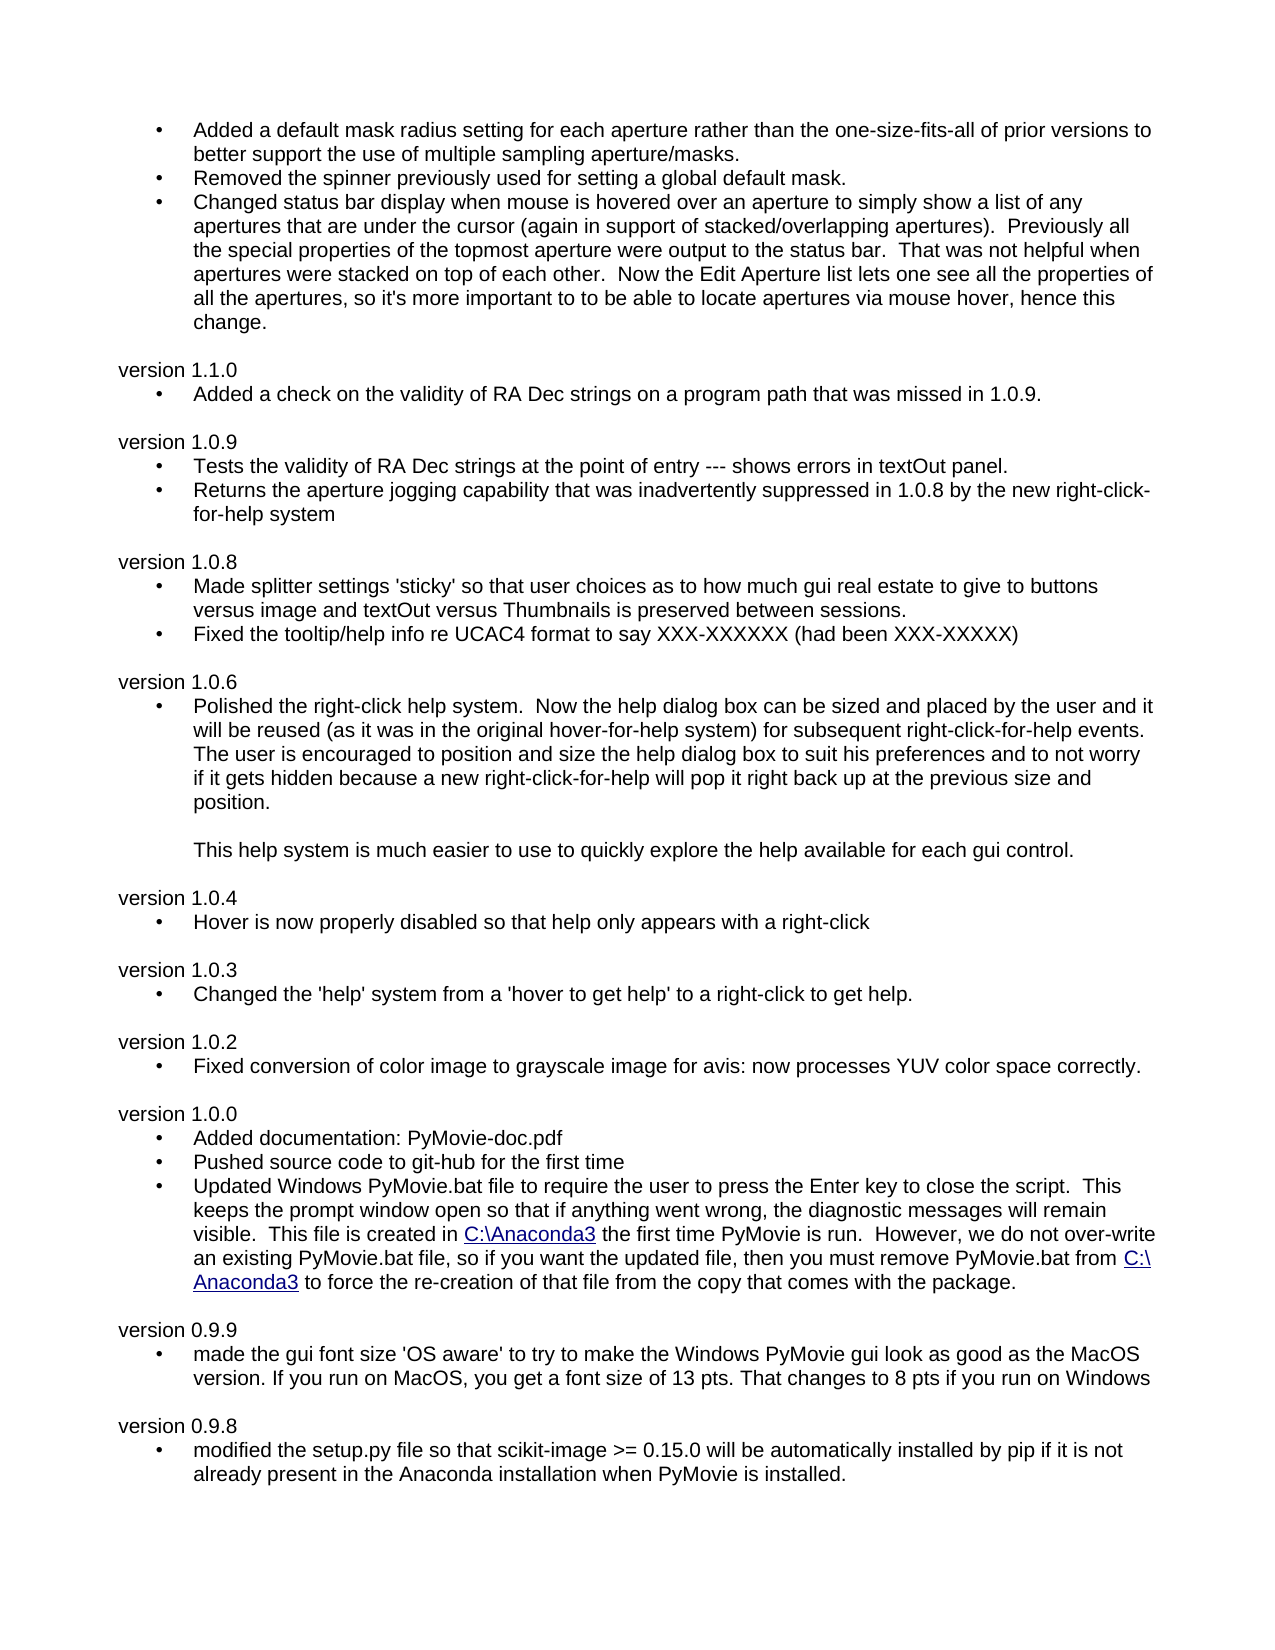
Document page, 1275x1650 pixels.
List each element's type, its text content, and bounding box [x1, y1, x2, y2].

list Hover is now properly disabled so that help only appears with a right-click [156, 910, 1157, 958]
text version 1.0.3 [118, 958, 1157, 982]
list made the gui font size 'OS aware' to try to make the Windows PyMovie gui look as good as the MacOS version. If you run on MacOS, you get a font size of 13 pts. That changes to 8 pts if you run on Windows [156, 1342, 1157, 1413]
list Changed status bar display when mouse is hovered over an aperture to simply show a list of any apertures that are under the cursor (again in support of stacked/overlapping apertures). Previously all the special properties of the topmost aperture were output to the status bar. That was not helpful when apertures were stacked on top of each other. Now the Edit Aperture list lets one see all the properties of all the apertures, so it's more important to to be able to locate apertures via mouse hover, hence this change. [156, 190, 1157, 358]
text version 1.0.0 [118, 1102, 1157, 1126]
list Polished the right-click help system. Now the help dialog box can be sized and placed by the user and it will be reused (as it was in the original hover-for-help system) for subsequent right-click-for-help events. The user is encouraged to position and size the help dialog box to suit his preferences and to not worry if it gets hidden because a new right-click-for-help will pop it right back up at the previous size and position. This help system is much easier to use to quickly explore the help available for each gui control. [156, 694, 1157, 862]
list Fixed the tooltip/help info re UCAC4 format to say XXX-XXXXXX (had been XXX-XXXXX) [156, 622, 1157, 670]
list Pushed source code to git-hub for the first time [156, 1150, 1157, 1174]
text version 1.0.4 [118, 886, 1157, 910]
list Added a default mask radius setting for each aperture rather than the one-size-fits-all of prior versions to better support the use of multiple sampling aperture/masks. [156, 118, 1157, 166]
text version 0.9.8 [118, 1413, 1157, 1437]
text version 1.0.8 [118, 550, 1157, 574]
text version 0.9.9 [118, 1318, 1157, 1342]
list Changed the 'help' system from a 'hover to get help' to a right-click to get help. [156, 982, 1157, 1030]
list Added documentation: PyMovie-doc.pdf [156, 1126, 1157, 1150]
text version 1.1.0 [118, 358, 1157, 382]
text version 1.0.6 [118, 670, 1157, 694]
list Added a check on the validity of RA Dec strings on a program path that was missed in 1.0.9. [156, 382, 1157, 430]
list modified the setup.py file so that scikit-image >= 0.15.0 will be automatically installed by pip if it is not already present in the Anaconda installation when PyMovie is installed. [156, 1437, 1157, 1486]
list Removed the spinner previously used for setting a global default mask. [156, 166, 1157, 190]
text version 1.0.2 [118, 1030, 1157, 1054]
list Tests the validity of RA Dec strings at the point of entry --- shows errors in textOut panel. [156, 454, 1157, 478]
list Returns the aperture jogging capability that was inadvertently suppressed in 1.0.8 by the new right-click-for-help system [156, 478, 1157, 550]
text version 1.0.9 [118, 430, 1157, 454]
list Fixed conversion of color image to grayscale image for avis: now processes YUV color space correctly. [156, 1054, 1157, 1078]
list Made splitter settings 'sticky' so that user choices as to how much gui real estate to give to buttons versus image and textOut versus Thumbnails is preserved between sessions. [156, 574, 1157, 622]
list Updated Windows PyMovie.bat file to require the user to press the Enter key to close the script. This keeps the prompt window open so that if anything went wrong, the diagnostic messages will remain visible. This file is created in C:\Anaconda3 the first time PyMovie is run. However, we do not over-write an existing PyMovie.bat file, so if you want the updated file, then you must remove PyMovie.bat from C:\Anaconda3 to force the re-creation of that file from the copy that comes with the package. [156, 1174, 1157, 1318]
